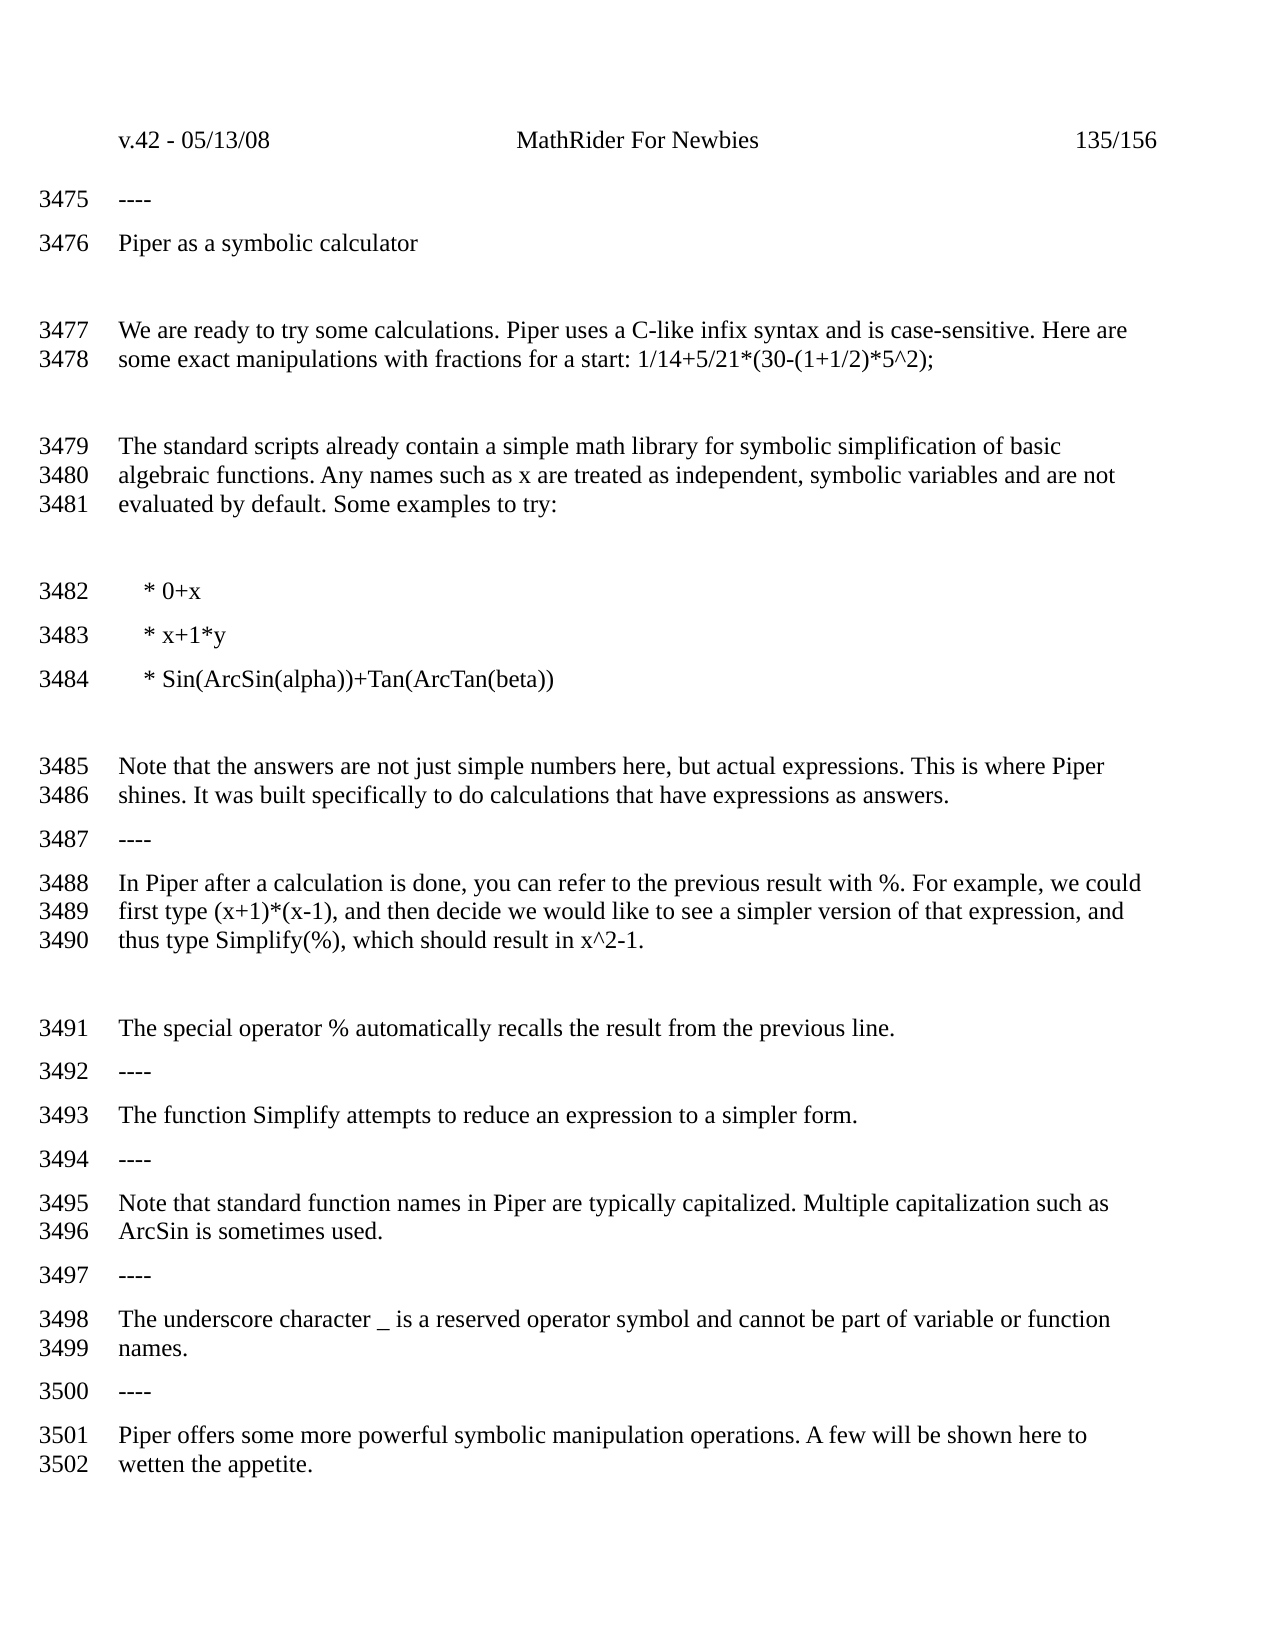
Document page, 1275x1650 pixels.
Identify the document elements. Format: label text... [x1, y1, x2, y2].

text The special operator % automatically recalls the result from the previous line. [118, 1013, 1157, 1041]
text Note that standard function names in Piper are typically capitalized. Multiple capitalization such as ArcSin is sometimes used. [118, 1188, 1157, 1245]
text The standard scripts already contain a simple math library for symbolic simplification of basic algebraic functions. Any names such as x are treated as independent, symbolic variables and are not evaluated by default. Some examples to try: [118, 431, 1157, 518]
text ---- [118, 1260, 1157, 1289]
text * x+1*y [118, 620, 1157, 649]
text We are ready to try some calculations. Piper uses a C-like infix syntax and is case-sensitive. Here are some exact manipulations with fractions for a start: 1/14+5/21*(30-(1+1/2)*5^2); [118, 315, 1157, 373]
text ---- [118, 1144, 1157, 1173]
text ---- [118, 824, 1157, 853]
text The function Simplify attempts to reduce an expression to a simpler form. [118, 1100, 1157, 1129]
text Piper as a symbolic calculator [118, 228, 1157, 256]
text In Piper after a calculation is done, you can refer to the previous result with %. For example, we could first type (x+1)*(x-1), and then decide we would like to see a simpler version of that expression, and thus type Simplify(%), which should result in x^2-1. [118, 868, 1157, 954]
text ---- [118, 184, 1157, 213]
text ---- [118, 1056, 1157, 1085]
text The underscore character _ is a reserved operator symbol and cannot be part of variable or function names. [118, 1304, 1157, 1361]
text Note that the answers are not just simple numbers here, but actual expressions. This is where Piper shines. It was built specifically to do calculations that have expressions as answers. [118, 751, 1157, 809]
text ---- [118, 1376, 1157, 1405]
text * 0+x [118, 576, 1157, 605]
text * Sin(ArcSin(alpha))+Tan(ArcTan(beta)) [118, 664, 1157, 693]
text Piper offers some more powerful symbolic manipulation operations. A few will be shown here to wetten the appetite. [118, 1420, 1157, 1478]
